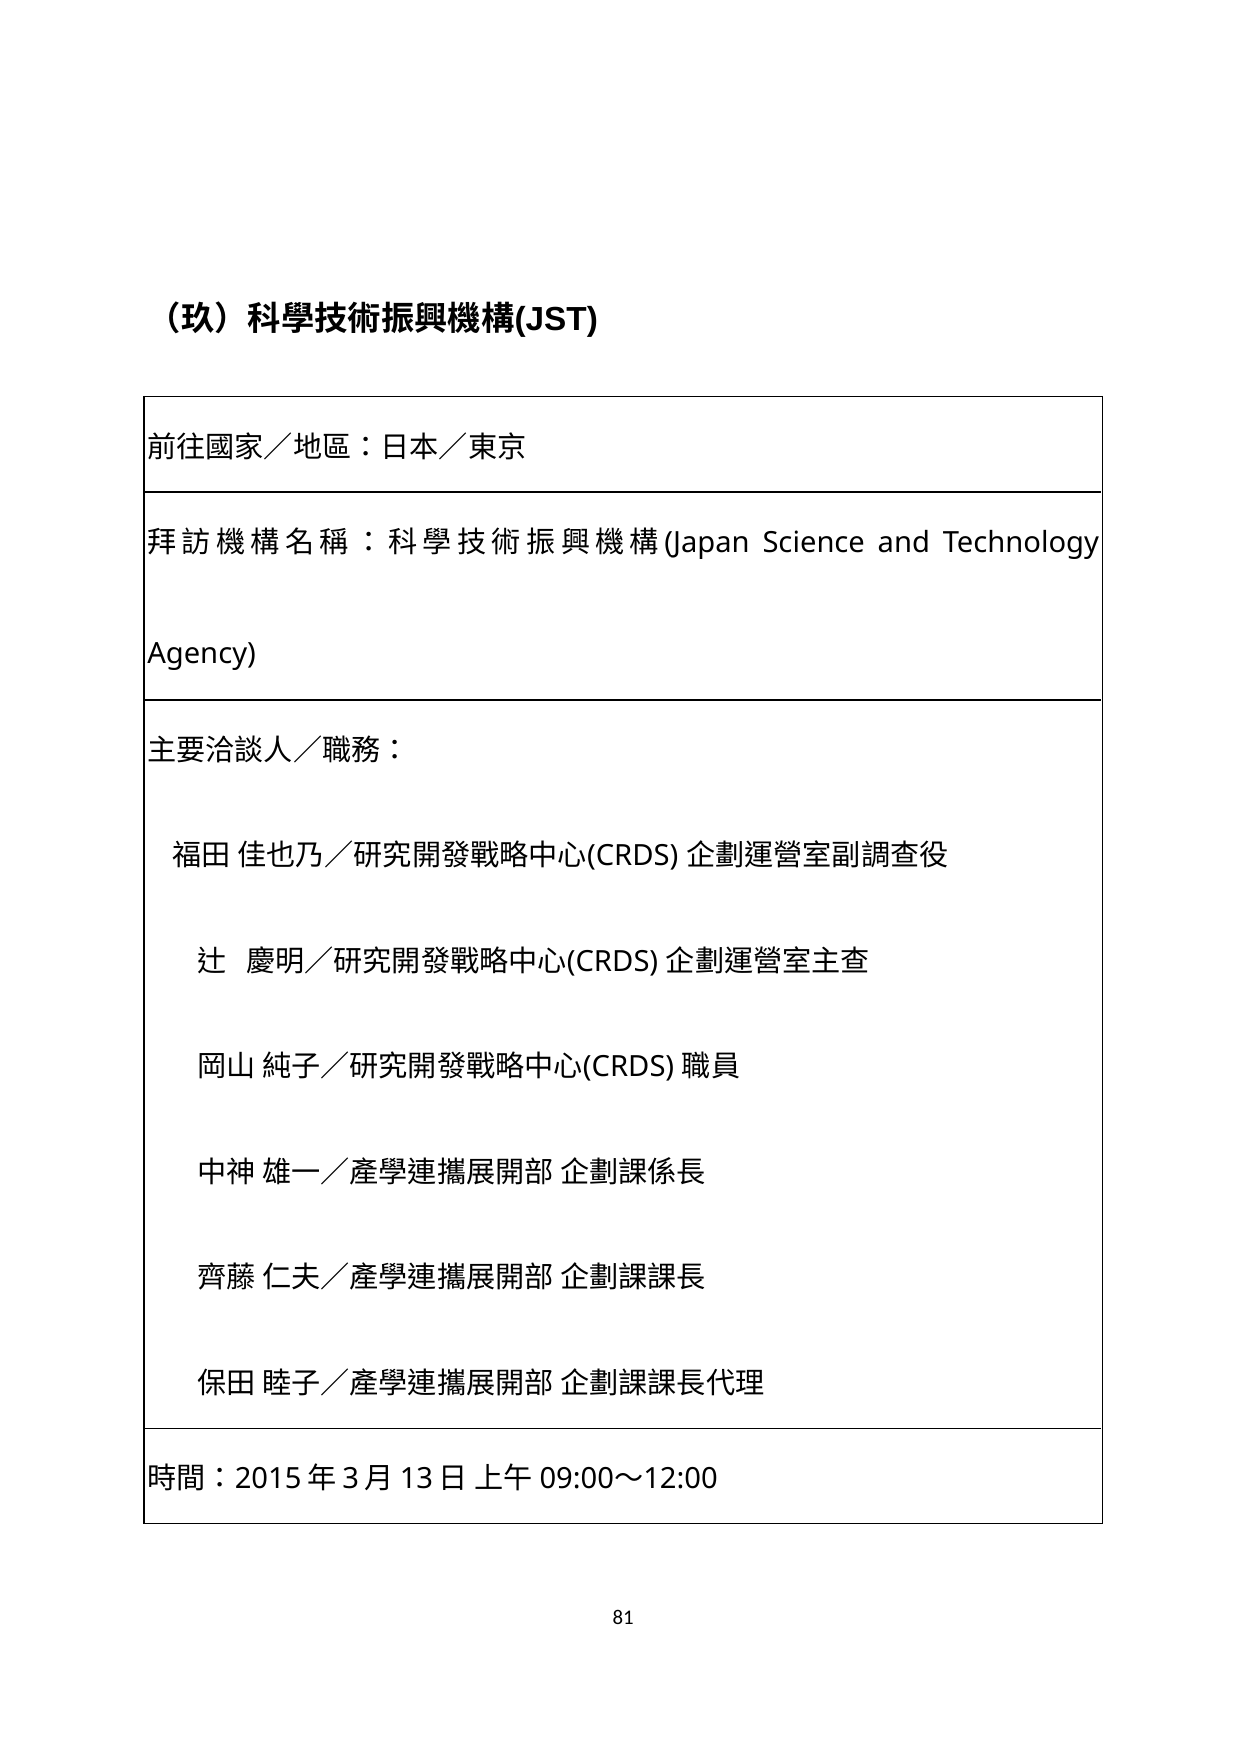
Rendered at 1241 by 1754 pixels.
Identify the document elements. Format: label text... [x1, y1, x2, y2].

table_cell 主要洽談人／職務： 福田 佳也乃／研究開發戰略中心(CRDS) 企劃運營室副調查役 辻 慶明／研究開發戰略中心(CRDS) 企劃運營室主查 岡山 純子／研究開發戰略中心(CRDS) 職員 中神 雄一／產學連攜展開部 企劃課係長 齊藤 仁夫／產學連攜展開部 企劃課課長 保田 睦子／產學連攜展開部 企劃課課長代理 [145, 699, 1102, 1427]
subtitle （玖）科學技術振興機構(JST) [148, 278, 1098, 353]
table_header 前往國家／地區：日本／東京 [145, 397, 1102, 491]
table_cell 拜訪機構名稱：科學技術振興機構(Japan Science and Technology Agency) [145, 491, 1102, 699]
table_cell 時間：2015年3月13日 上午 09:00～12:00 [145, 1428, 1102, 1523]
